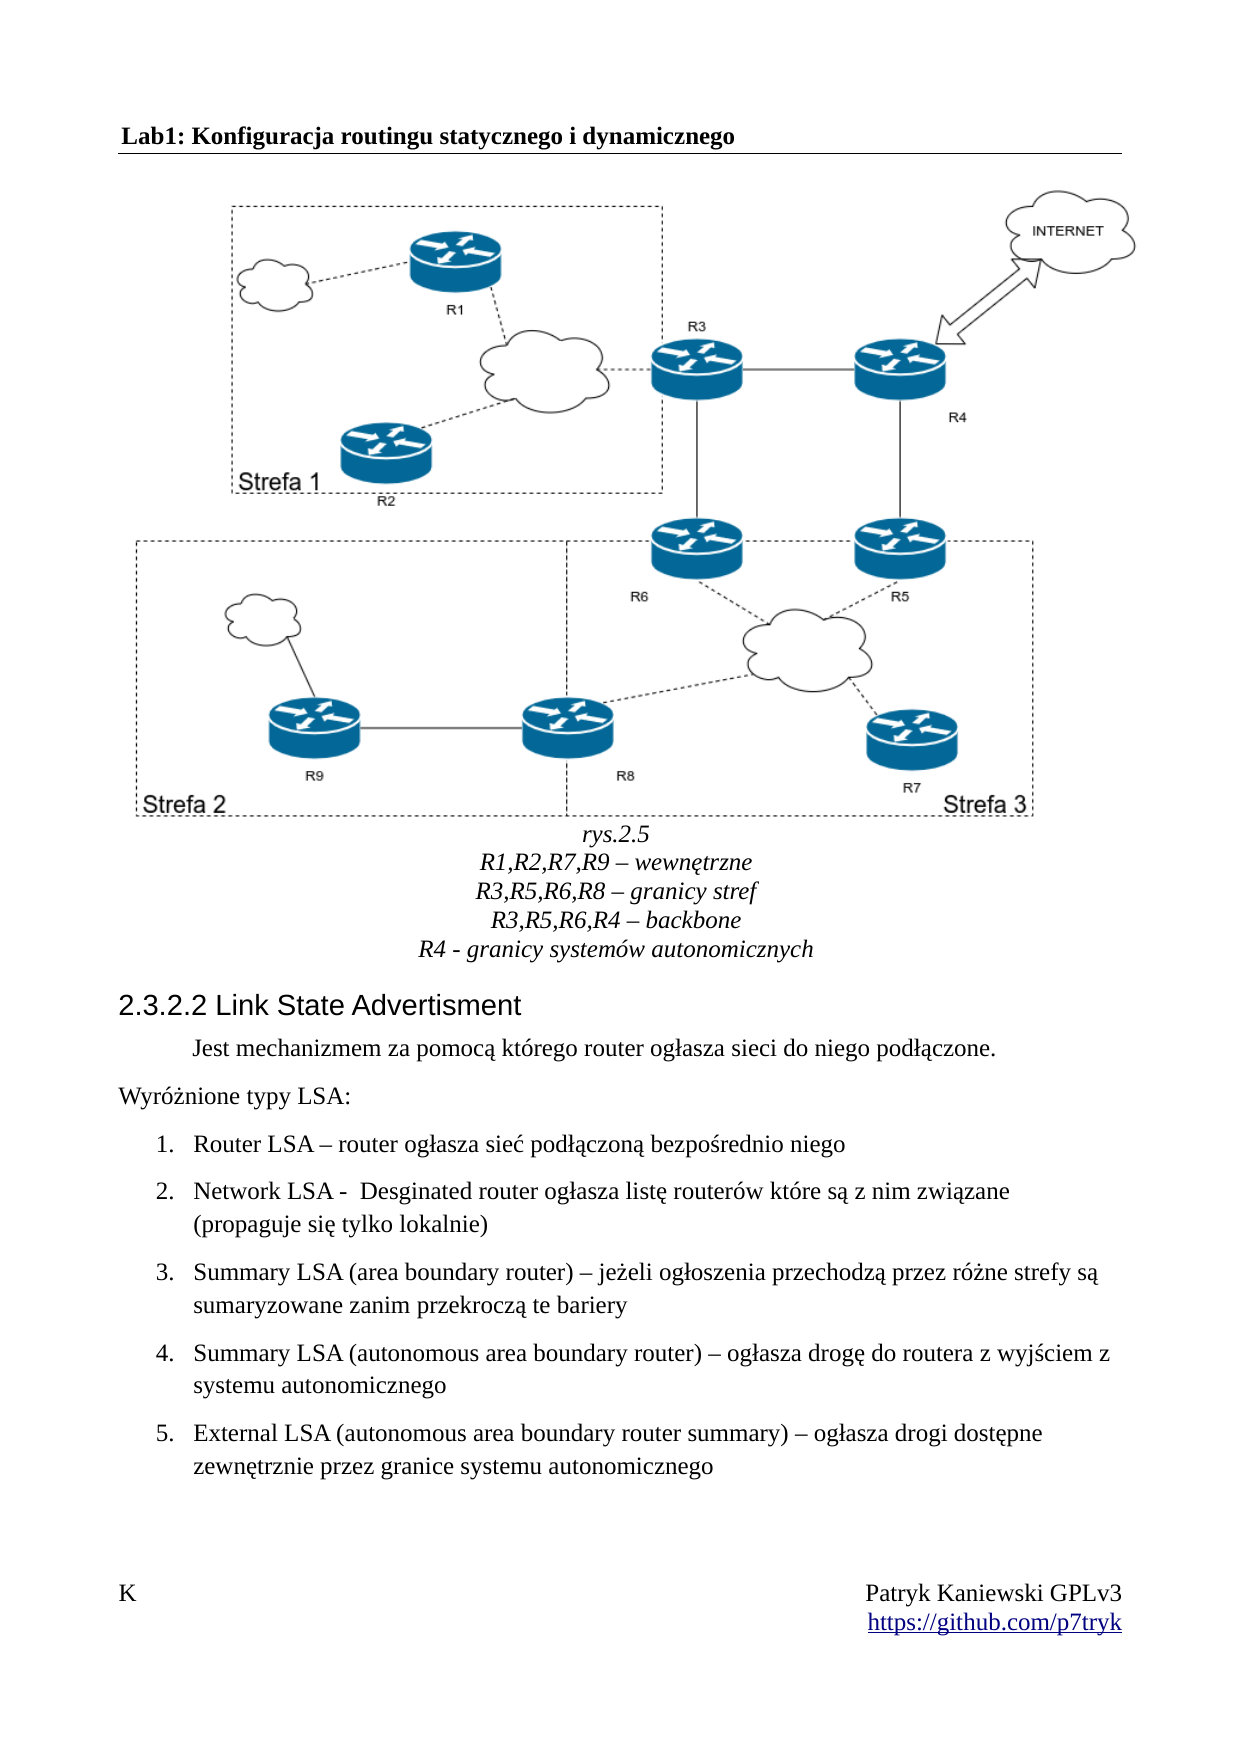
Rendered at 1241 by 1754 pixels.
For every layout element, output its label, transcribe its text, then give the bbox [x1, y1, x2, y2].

text Jest mechanizmem za pomocą którego router ogłasza sieci do niego podłączone. [118, 1033, 1122, 1062]
list Summary LSA (autonomous area boundary router) – ogłasza drogę do routera z wyjściem z systemu autonomicznego [156, 1338, 1122, 1399]
text R3,R5,R6,R4 – backbone [112, 905, 1122, 934]
subtitle 2.3.2.2 Link State Advertisment [118, 987, 1122, 1021]
picture [130, 182, 1141, 819]
list Summary LSA (area boundary router) – jeżeli ogłoszenia przechodzą przez różne strefy są sumaryzowane zanim przekroczą te bariery [156, 1257, 1122, 1319]
list Network LSA - Desginated router ogłasza listę routerów które są z nim związane (propaguje się tylko lokalnie) [156, 1176, 1122, 1238]
text rys.2.5 [112, 819, 1122, 847]
text R4 - granicy systemów autonomicznych [112, 934, 1122, 962]
text R1,R2,R7,R9 – wewnętrzne [112, 847, 1122, 876]
text R3,R5,R6,R8 – granicy stref [112, 876, 1122, 905]
list Router LSA – router ogłasza sieć podłączoną bezpośrednio niego [156, 1129, 1122, 1157]
list External LSA (autonomous area boundary router summary) – ogłasza drogi dostępne zewnętrznie przez granice systemu autonomicznego [156, 1418, 1122, 1480]
text Wyróżnione typy LSA: [118, 1081, 1122, 1110]
